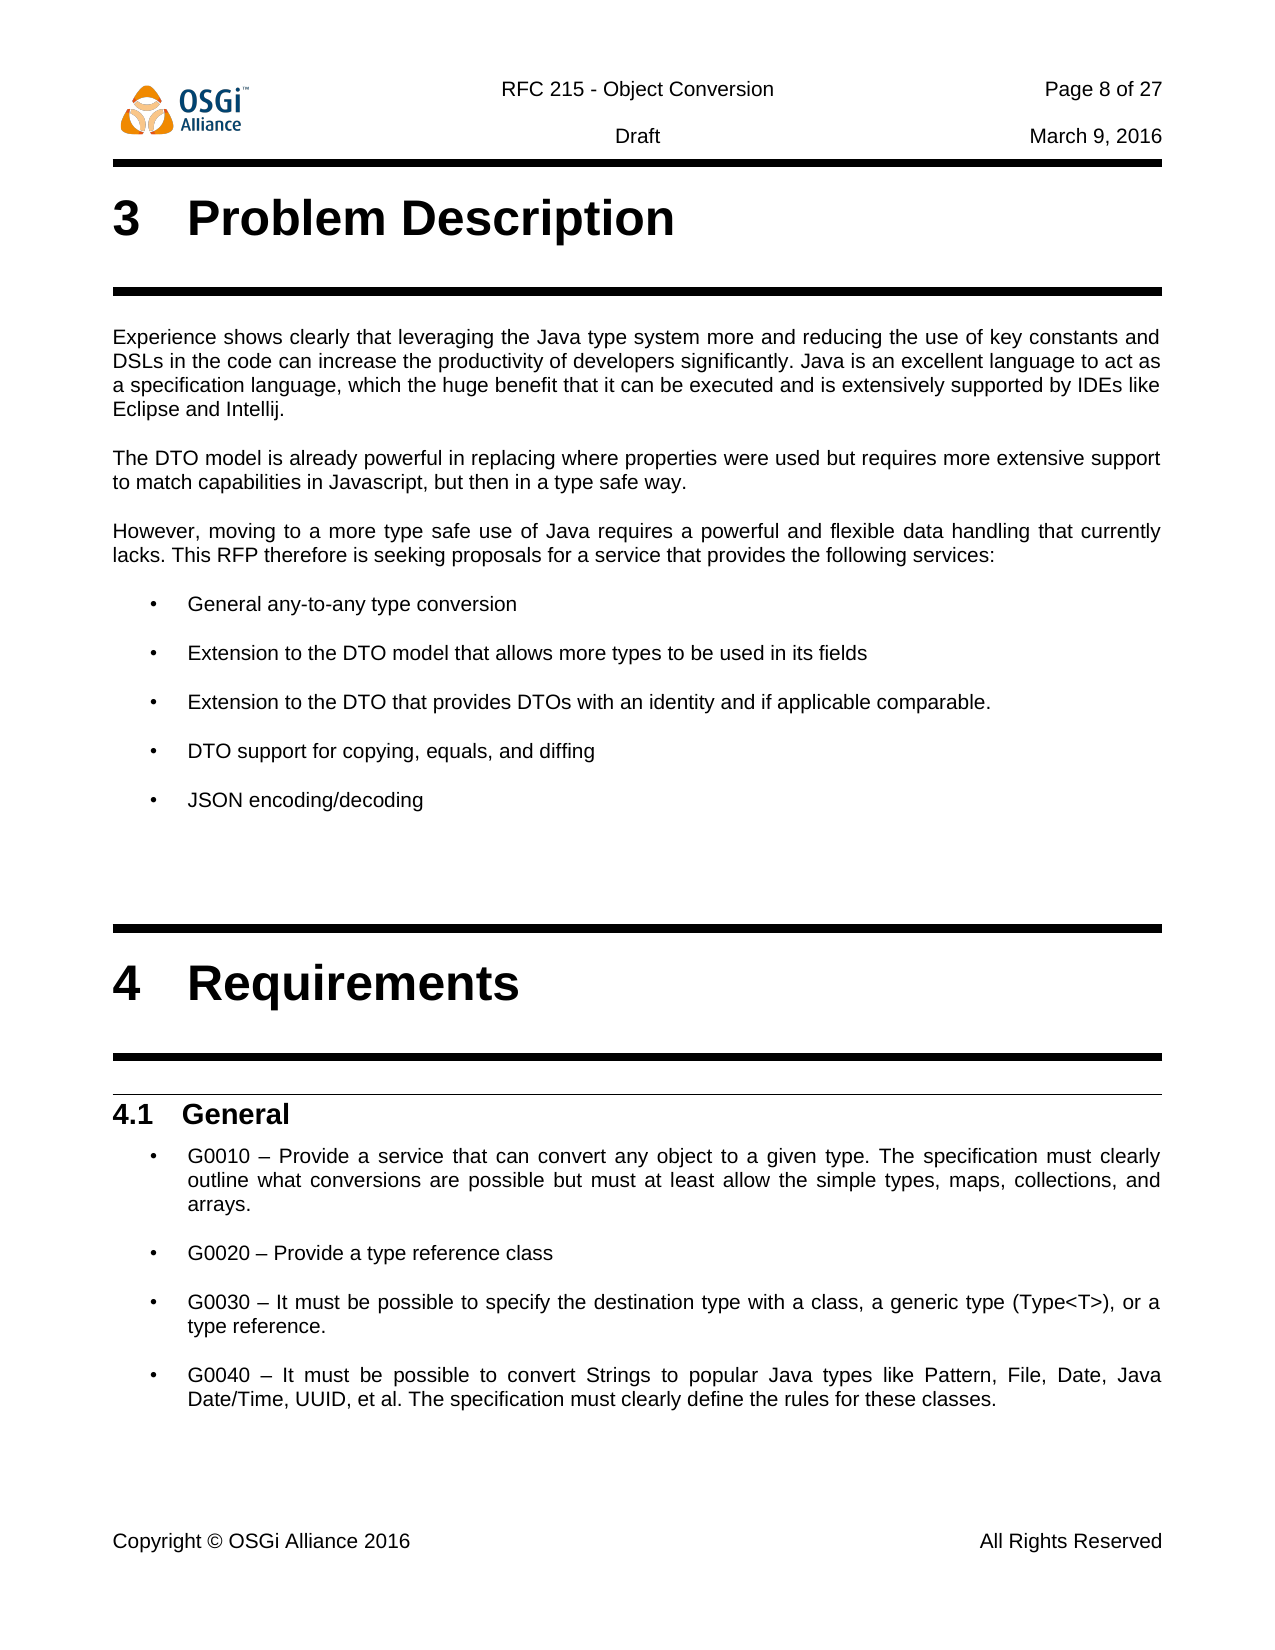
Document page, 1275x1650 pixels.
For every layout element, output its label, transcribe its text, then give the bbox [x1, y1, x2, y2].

list General any-to-any type conversion [150, 591, 1162, 616]
list Extension to the DTO model that allows more types to be used in its fields [150, 641, 1162, 664]
subtitle Problem Description [112, 160, 1162, 296]
text The DTO model is already powerful in replacing where properties were used but requires more extensive support to match capabilities in Javascript, but then in a type safe way. [112, 446, 1162, 493]
list Extension to the DTO that provides DTOs with an identity and if applicable comparable. [150, 689, 1162, 714]
list DTO support for copying, equals, and diffing [150, 739, 1162, 763]
list JSON encoding/decoding [150, 788, 1162, 812]
text Experience shows clearly that leveraging the Java type system more and reducing the use of key constants and DSLs in the code can increase the productivity of developers significantly. Java is an excellent language to act as a specification language, which the huge benefit that it can be executed and is extensively supported by IDEs like Eclipse and Intellij. [112, 325, 1162, 421]
subtitle Requirements [112, 925, 1162, 1061]
list G0020 – Provide a type reference class [150, 1240, 1162, 1264]
list G0030 – It must be possible to specify the destination type with a class, a generic type (Type<T>), or a type reference. [150, 1289, 1162, 1337]
list G0010 – Provide a service that can convert any object to a given type. The specification must clearly outline what conversions are possible but must at least allow the simple types, maps, collections, and arrays. [150, 1143, 1162, 1215]
list G0040 – It must be possible to convert Strings to popular Java types like Pattern, File, Date, Java Date/Time, UUID, et al. The specification must clearly define the rules for these classes. [150, 1362, 1162, 1411]
subtitle General [112, 1095, 1162, 1131]
picture [113, 78, 257, 142]
text However, moving to a more type safe use of Java requires a powerful and flexible data handling that currently lacks. This RFP therefore is seeking proposals for a service that provides the following services: [112, 518, 1162, 566]
